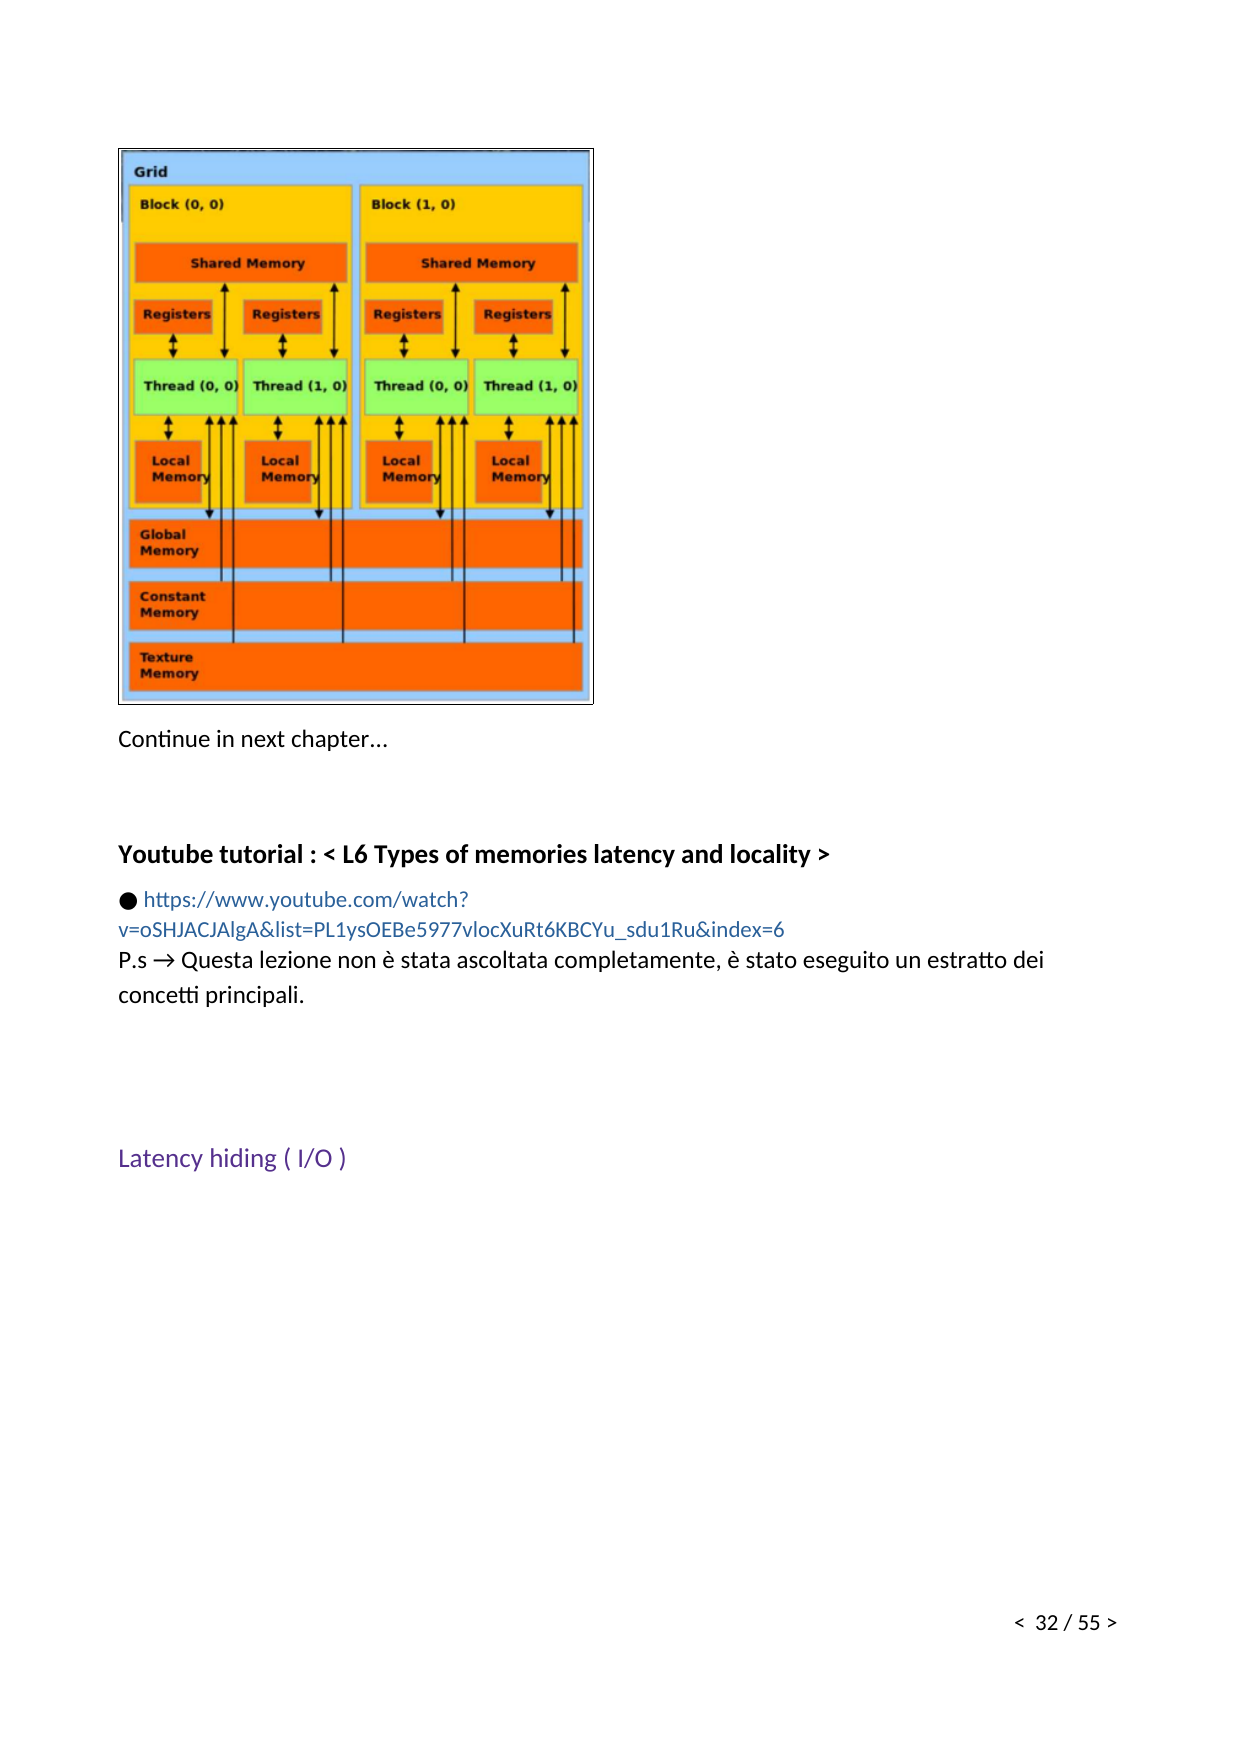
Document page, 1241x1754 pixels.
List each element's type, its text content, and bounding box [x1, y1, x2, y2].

text Continue in next chapter... [118, 723, 1122, 754]
text P.s → Questa lezione non è stata ascoltata completamente, è stato eseguito un estratto dei concetti principali. [118, 944, 1122, 1010]
subtitle Youtube tutorial : < L6 Types of memories latency and locality > [118, 837, 1122, 870]
picture [121, 150, 590, 702]
subtitle Latency hiding ( I/O ) [118, 1141, 1122, 1174]
text ● https://www.youtube.com/watch?v=oSHJACJAlgA&list=PL1ysOEBe5977vlocXuRt6KBCYu_sdu1Ru&index=6 [118, 885, 1122, 943]
